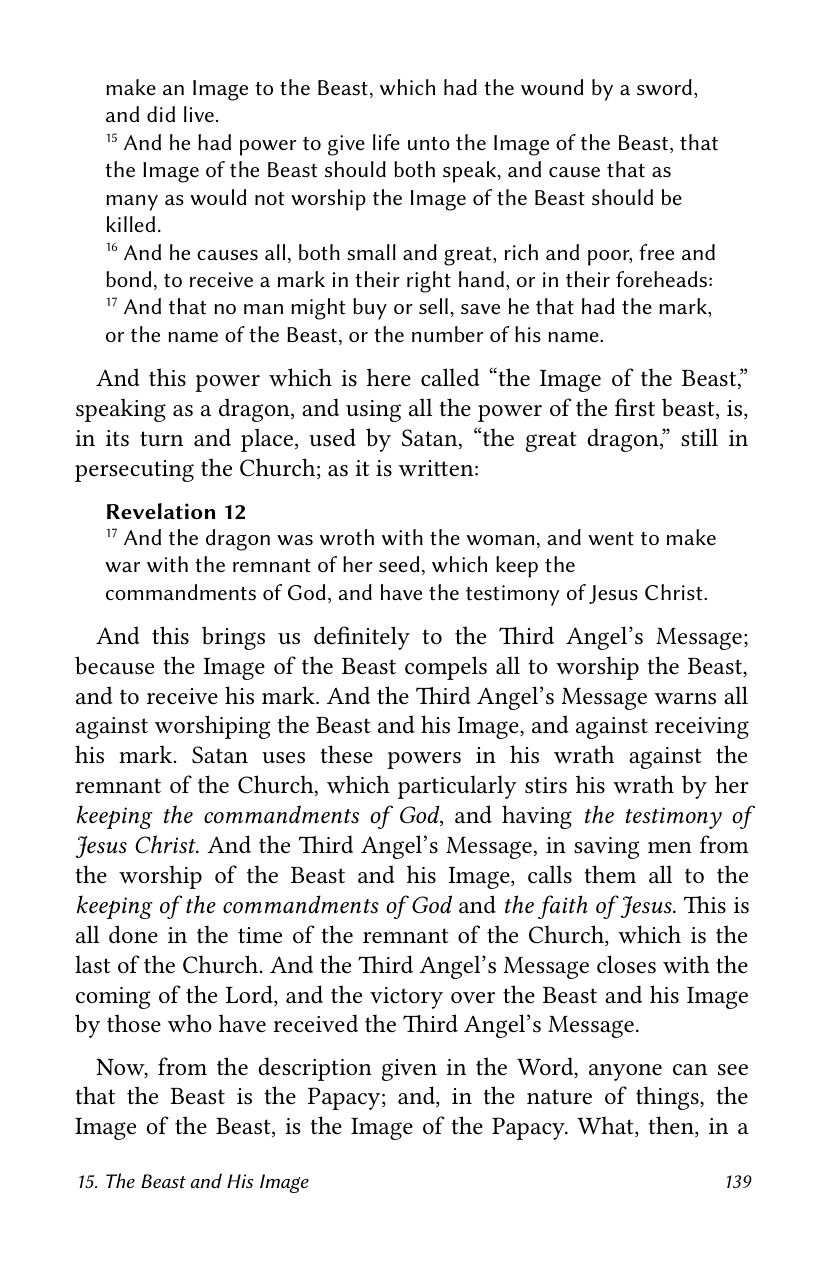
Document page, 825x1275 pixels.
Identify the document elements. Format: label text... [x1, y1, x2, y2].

text 17 And that no man might buy or sell, save he that had the mark, or the name of the Beast, or the number of his name. [105, 294, 720, 348]
text And this brings us definitely to the Third Angel’s Message; because the Image of the Beast compels all to worship the Beast, and to receive his mark. And the Third Angel’s Message warns all against worshiping the Beast and his Image, and against receiving his mark. Satan uses these powers in his wrath against the remnant of the Church, which particularly stirs his wrath by her keeping the commandments of God, and having the testimony of Jesus Christ. And the Third Angel’s Message, in saving men from the worship of the Beast and his Image, calls them all to the keeping of the commandments of God and the faith of Jesus. This is all done in the time of the remnant of the Church, which is the last of the Church. And the Third Angel’s Message closes with the coming of the Lord, and the victory over the Beast and his Image by those who have received the Third Angel’s Message. [75, 622, 750, 1039]
text Revelation 12 [105, 498, 750, 525]
text Now, from the description given in the Word, anyone can see that the Beast is the Papacy; and, in the nature of things, the Image of the Beast, is the Image of the Papacy. What, then, in a [75, 1052, 750, 1141]
text make an Image to the Beast, which had the wound by a sword, and did live. [105, 75, 720, 128]
text 17 And the dragon was wroth with the woman, and went to make war with the remnant of her seed, which keep the commandments of God, and have the testimony of Jesus Christ. [105, 525, 720, 606]
text And this power which is here called “the Image of the Beast,” speaking as a dragon, and using all the power of the first beast, is, in its turn and place, used by Satan, “the great dragon,” still in persecuting the Church; as it is written: [75, 364, 750, 482]
text 16 And he causes all, both small and great, rich and poor, free and bond, to receive a mark in their right hand, or in their foreheads: [105, 239, 720, 293]
text 15 And he had power to give life unto the Image of the Beast, that the Image of the Beast should both speak, and cause that as many as would not worship the Image of the Beast should be killed. [105, 130, 720, 238]
